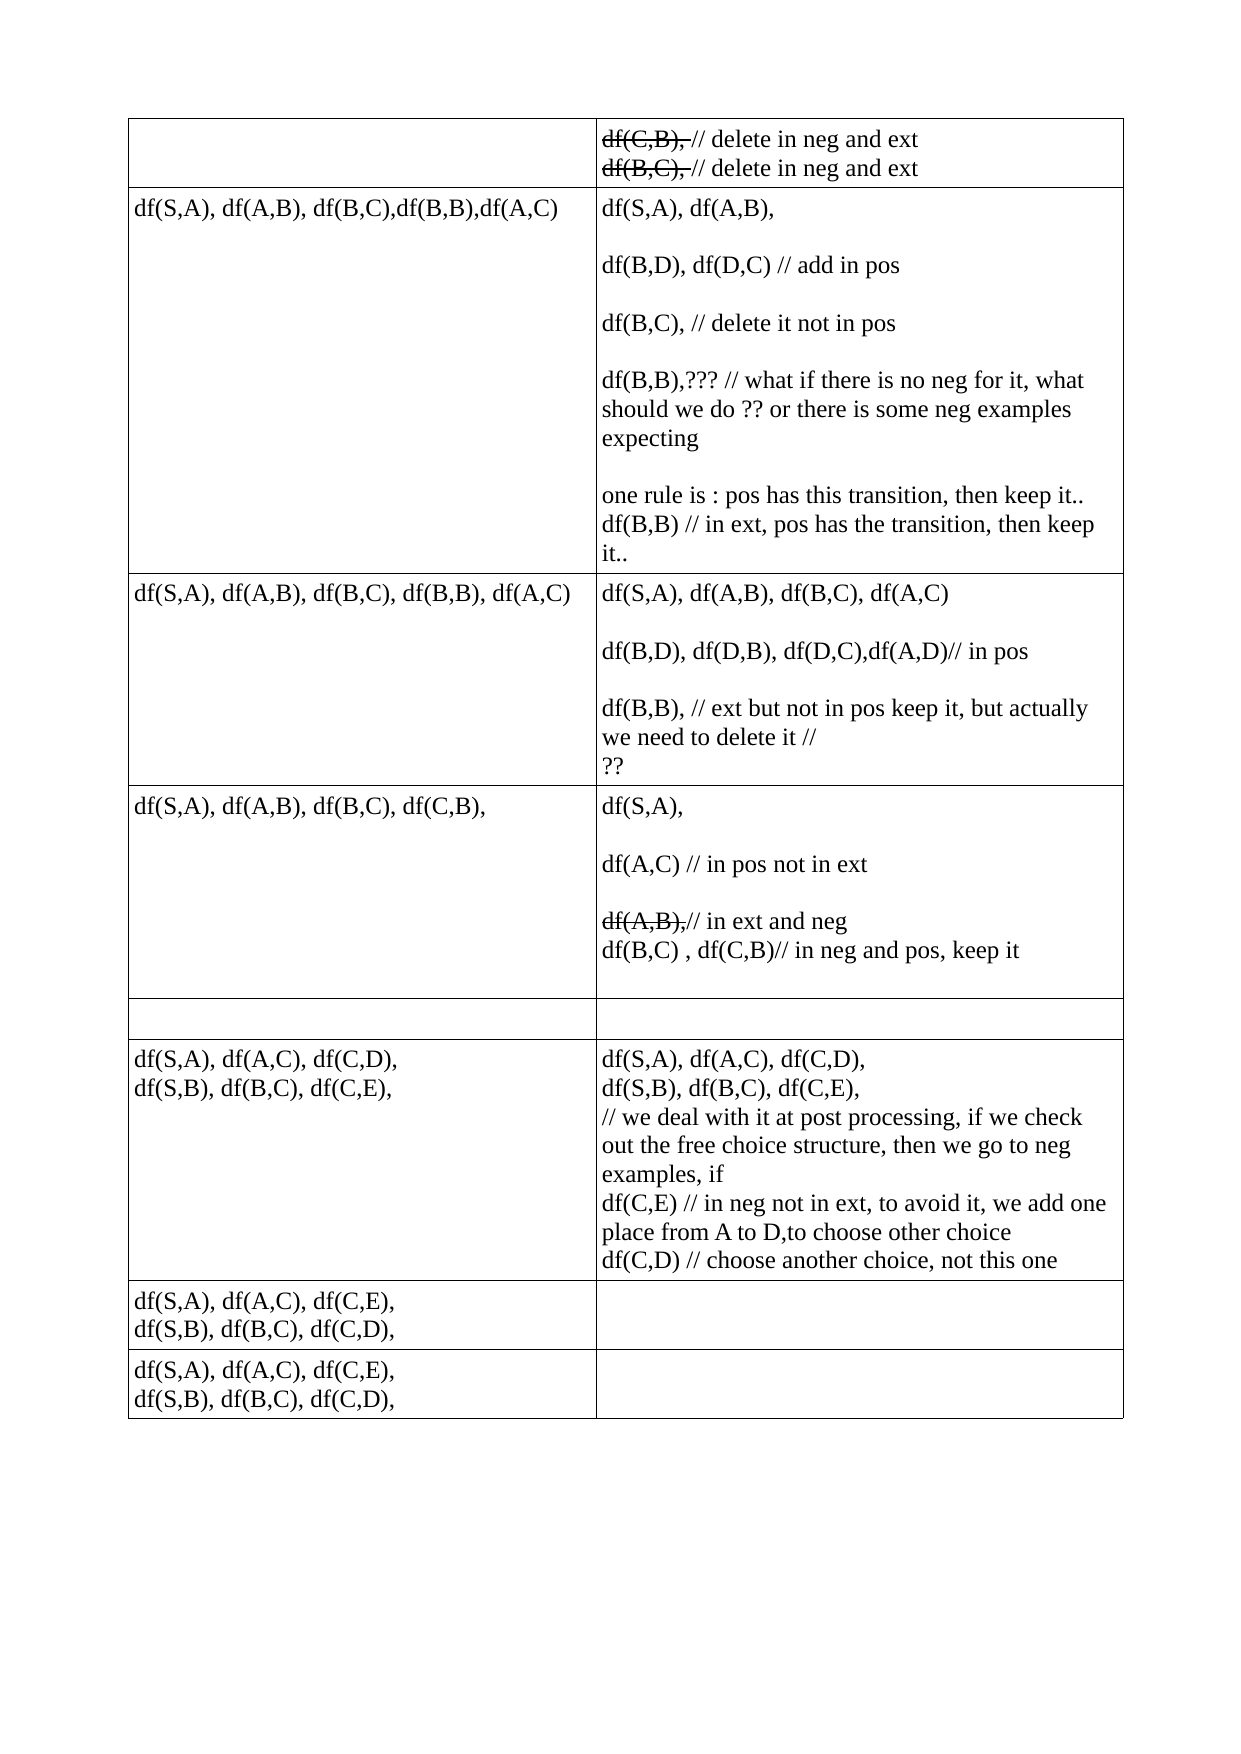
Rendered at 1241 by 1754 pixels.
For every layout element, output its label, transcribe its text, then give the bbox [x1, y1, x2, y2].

table_cell df(S,A), df(A,C), df(C,D), df(S,B), df(B,C), df(C,E), [129, 1040, 596, 1280]
table_cell df(S,A), df(A,B), df(B,C), df(B,B), df(A,C) [129, 574, 596, 785]
table_cell [129, 999, 596, 1038]
table_cell df(C,B), // delete in neg and ext df(B,C), // delete in neg and ext [597, 119, 1123, 187]
table_cell df(S,A), df(A,B), df(B,C), df(A,C) df(B,D), df(D,B), df(D,C),df(A,D)// in pos df(B,B), // ext but not in pos keep it, but actually we need to delete it // ?? [597, 574, 1123, 785]
table_cell [597, 1281, 1123, 1349]
table_cell df(S,A), df(A,C), df(C,E), df(S,B), df(B,C), df(C,D), [129, 1350, 596, 1418]
table_cell df(S,A), df(A,C), df(C,D), df(S,B), df(B,C), df(C,E), // we deal with it at post processing, if we check out the free choice structure, then we go to neg examples, if df(C,E) // in neg not in ext, to avoid it, we add one place from A to D,to choose other choice df(C,D) // choose another choice, not this one [597, 1040, 1123, 1280]
table_cell [597, 999, 1123, 1038]
table_cell df(S,A), df(A,C), df(C,E), df(S,B), df(B,C), df(C,D), [129, 1281, 596, 1349]
table_cell [129, 119, 596, 187]
table_cell df(S,A), df(A,C) // in pos not in ext df(A,B),// in ext and neg df(B,C) , df(C,B)// in neg and pos, keep it [597, 786, 1123, 998]
table_cell df(S,A), df(A,B), df(B,C),df(B,B),df(A,C) [129, 188, 596, 572]
table_cell [597, 1350, 1123, 1418]
table_cell df(S,A), df(A,B), df(B,C), df(C,B), [129, 786, 596, 998]
table_cell df(S,A), df(A,B), df(B,D), df(D,C) // add in pos df(B,C), // delete it not in pos df(B,B),??? // what if there is no neg for it, what should we do ?? or there is some neg examples expecting one rule is : pos has this transition, then keep it.. df(B,B) // in ext, pos has the transition, then keep it.. [597, 188, 1123, 572]
